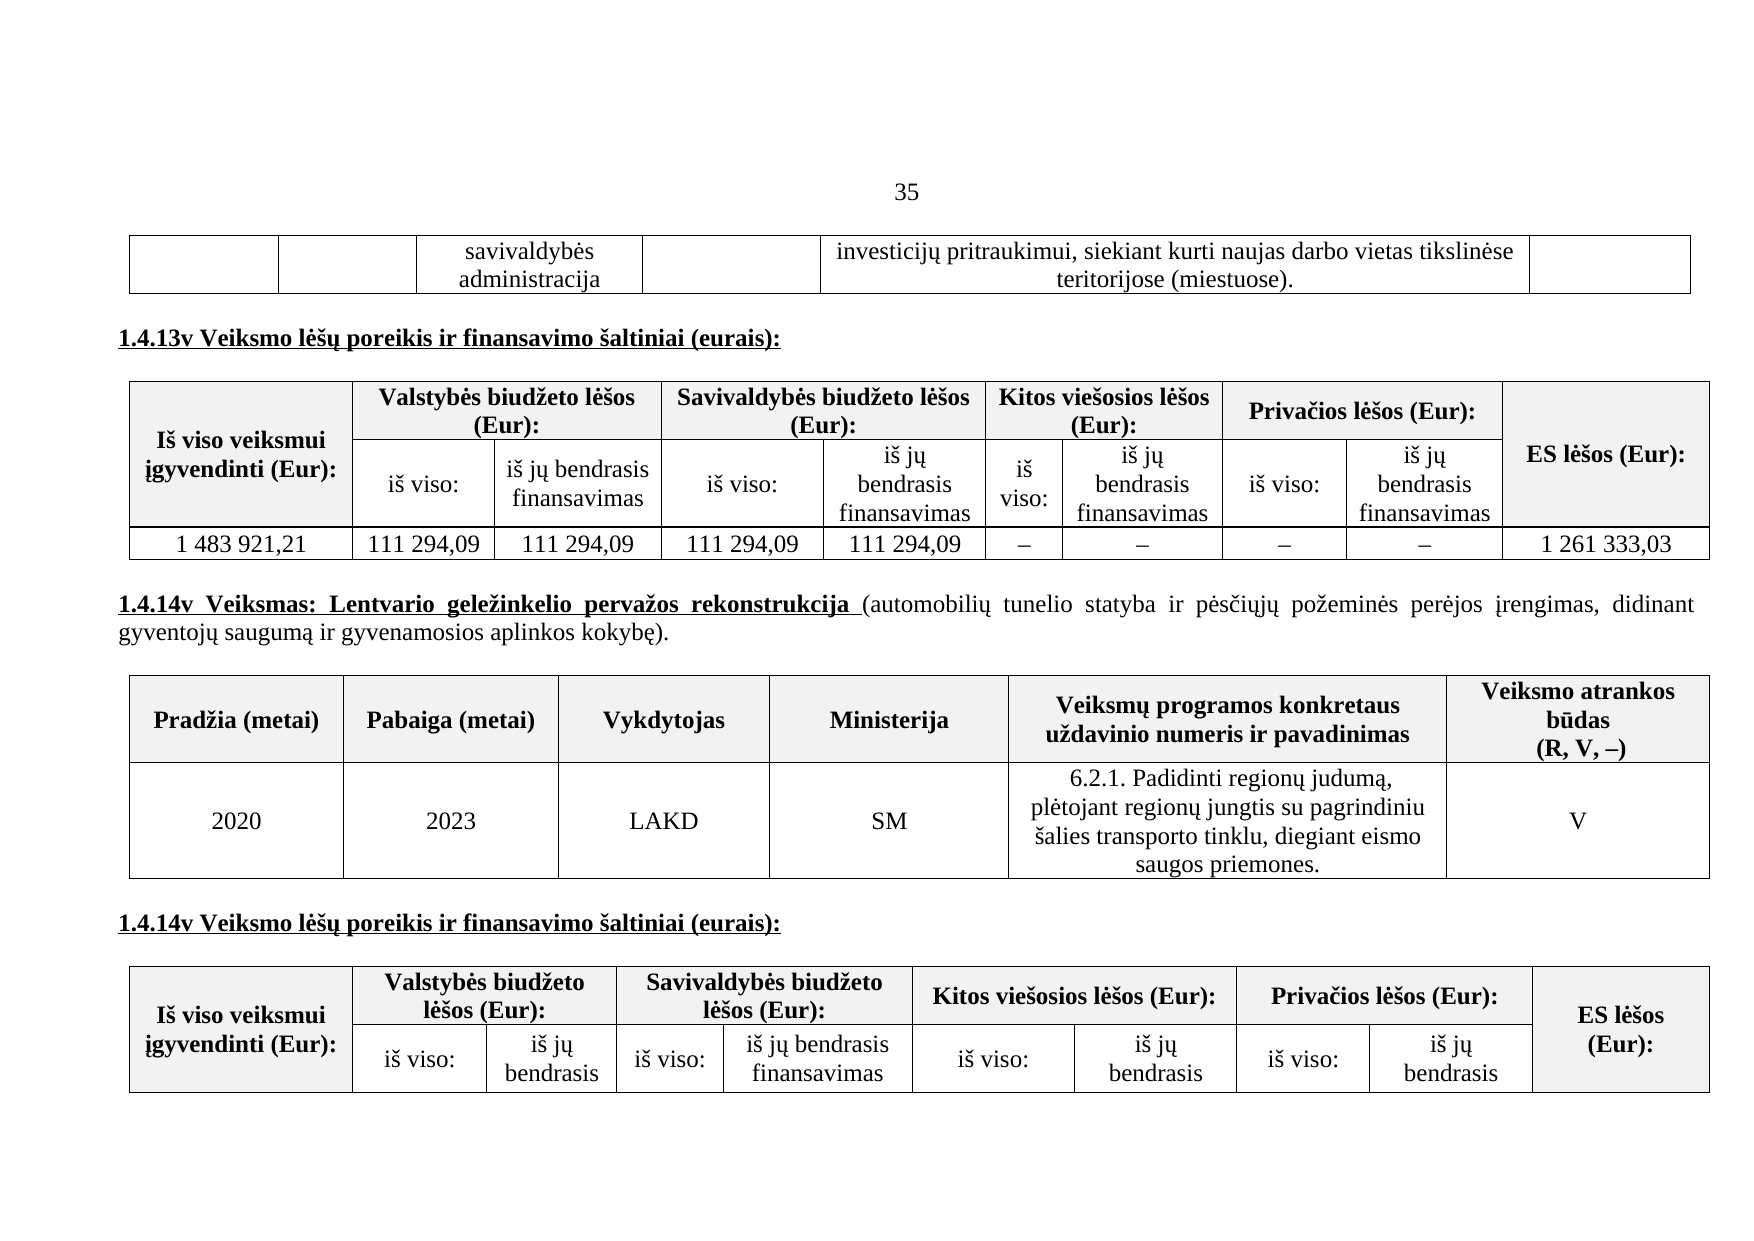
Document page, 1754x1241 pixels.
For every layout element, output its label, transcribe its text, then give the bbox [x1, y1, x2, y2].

table_cell – [1347, 528, 1502, 559]
table_header Savivaldybės biudžeto lėšos (Eur): [662, 382, 985, 439]
table_cell savivaldybės administracija [417, 236, 642, 293]
table_cell – [1223, 528, 1346, 559]
table_cell 2023 [344, 763, 558, 878]
table_header Valstybės biudžeto lėšos (Eur): [353, 967, 616, 1024]
table_cell 111 294,09 [495, 528, 661, 559]
table_header Pabaiga (metai) [344, 676, 558, 762]
table_cell iš jų bendrasis [487, 1025, 616, 1092]
text 1.4.14v Veiksmo lėšų poreikis ir finansavimo šaltiniai (eurais): [118, 908, 1695, 937]
table_cell – [1063, 528, 1222, 559]
table_cell iš jų bendrasis [1370, 1025, 1532, 1092]
table_cell iš viso: [662, 440, 823, 526]
table_cell [130, 236, 278, 293]
table_header Iš viso veiksmui įgyvendinti (Eur): [130, 967, 352, 1092]
table_header ES lėšos (Eur): [1533, 967, 1709, 1092]
table_cell V [1447, 763, 1709, 878]
table_header Veiksmo atrankos būdas (R, V, –) [1447, 676, 1709, 762]
text 1.4.13v Veiksmo lėšų poreikis ir finansavimo šaltiniai (eurais): [118, 323, 1695, 352]
table_cell LAKD [559, 763, 769, 878]
table_header Kitos viešosios lėšos (Eur): [913, 967, 1236, 1024]
table_cell – [986, 528, 1062, 559]
table_header Pradžia (metai) [130, 676, 343, 762]
table_header Privačios lėšos (Eur): [1223, 382, 1502, 439]
table_cell iš viso: [986, 440, 1062, 526]
table_cell iš viso: [913, 1025, 1074, 1092]
table_header Veiksmų programos konkretaus uždavinio numeris ir pavadinimas [1009, 676, 1446, 762]
table_cell [643, 236, 820, 293]
table_cell iš viso: [617, 1025, 723, 1092]
table_header Savivaldybės biudžeto lėšos (Eur): [617, 967, 912, 1024]
table_cell iš jų bendrasis [1075, 1025, 1236, 1092]
table_cell [279, 236, 416, 293]
table_header Kitos viešosios lėšos (Eur): [986, 382, 1222, 439]
table_cell iš jų bendrasis finansavimas [824, 440, 985, 526]
table_header Iš viso veiksmui įgyvendinti (Eur): [130, 382, 352, 526]
table_cell iš viso: [353, 1025, 486, 1092]
table_cell 1 483 921,21 [130, 528, 352, 559]
table_header Vykdytojas [559, 676, 769, 762]
table_cell SM [770, 763, 1008, 878]
table_cell 111 294,09 [353, 528, 494, 559]
table_header Ministerija [770, 676, 1008, 762]
table_cell iš jų bendrasis finansavimas [1063, 440, 1222, 526]
table_cell 111 294,09 [824, 528, 985, 559]
table_cell investicijų pritraukimui, siekiant kurti naujas darbo vietas tikslinėse teritorijose (miestuose). [821, 236, 1529, 293]
table_cell iš jų bendrasis finansavimas [495, 440, 661, 526]
text 1.4.14v Veiksmas: Lentvario geležinkelio pervažos rekonstrukcija (automobilių tunelio statyba ir pėsčiųjų požeminės perėjos įrengimas, didinant gyventojų saugumą ir gyvenamosios aplinkos kokybę). [118, 589, 1695, 646]
table_cell iš jų bendrasis finansavimas [724, 1025, 912, 1092]
table_cell iš jų bendrasis finansavimas [1347, 440, 1502, 526]
table_header Privačios lėšos (Eur): [1237, 967, 1532, 1024]
table_cell iš viso: [1237, 1025, 1369, 1092]
table_cell 2020 [130, 763, 343, 878]
table_cell iš viso: [353, 440, 494, 526]
table_cell 111 294,09 [662, 528, 823, 559]
table_cell 1 261 333,03 [1503, 528, 1709, 559]
table_header Valstybės biudžeto lėšos (Eur): [353, 382, 661, 439]
table_cell iš viso: [1223, 440, 1346, 526]
table_header ES lėšos (Eur): [1503, 382, 1709, 526]
table_cell 6.2.1. Padidinti regionų judumą, plėtojant regionų jungtis su pagrindiniu šalies transporto tinklu, diegiant eismo saugos priemones. [1009, 763, 1446, 878]
table_cell [1530, 236, 1690, 293]
